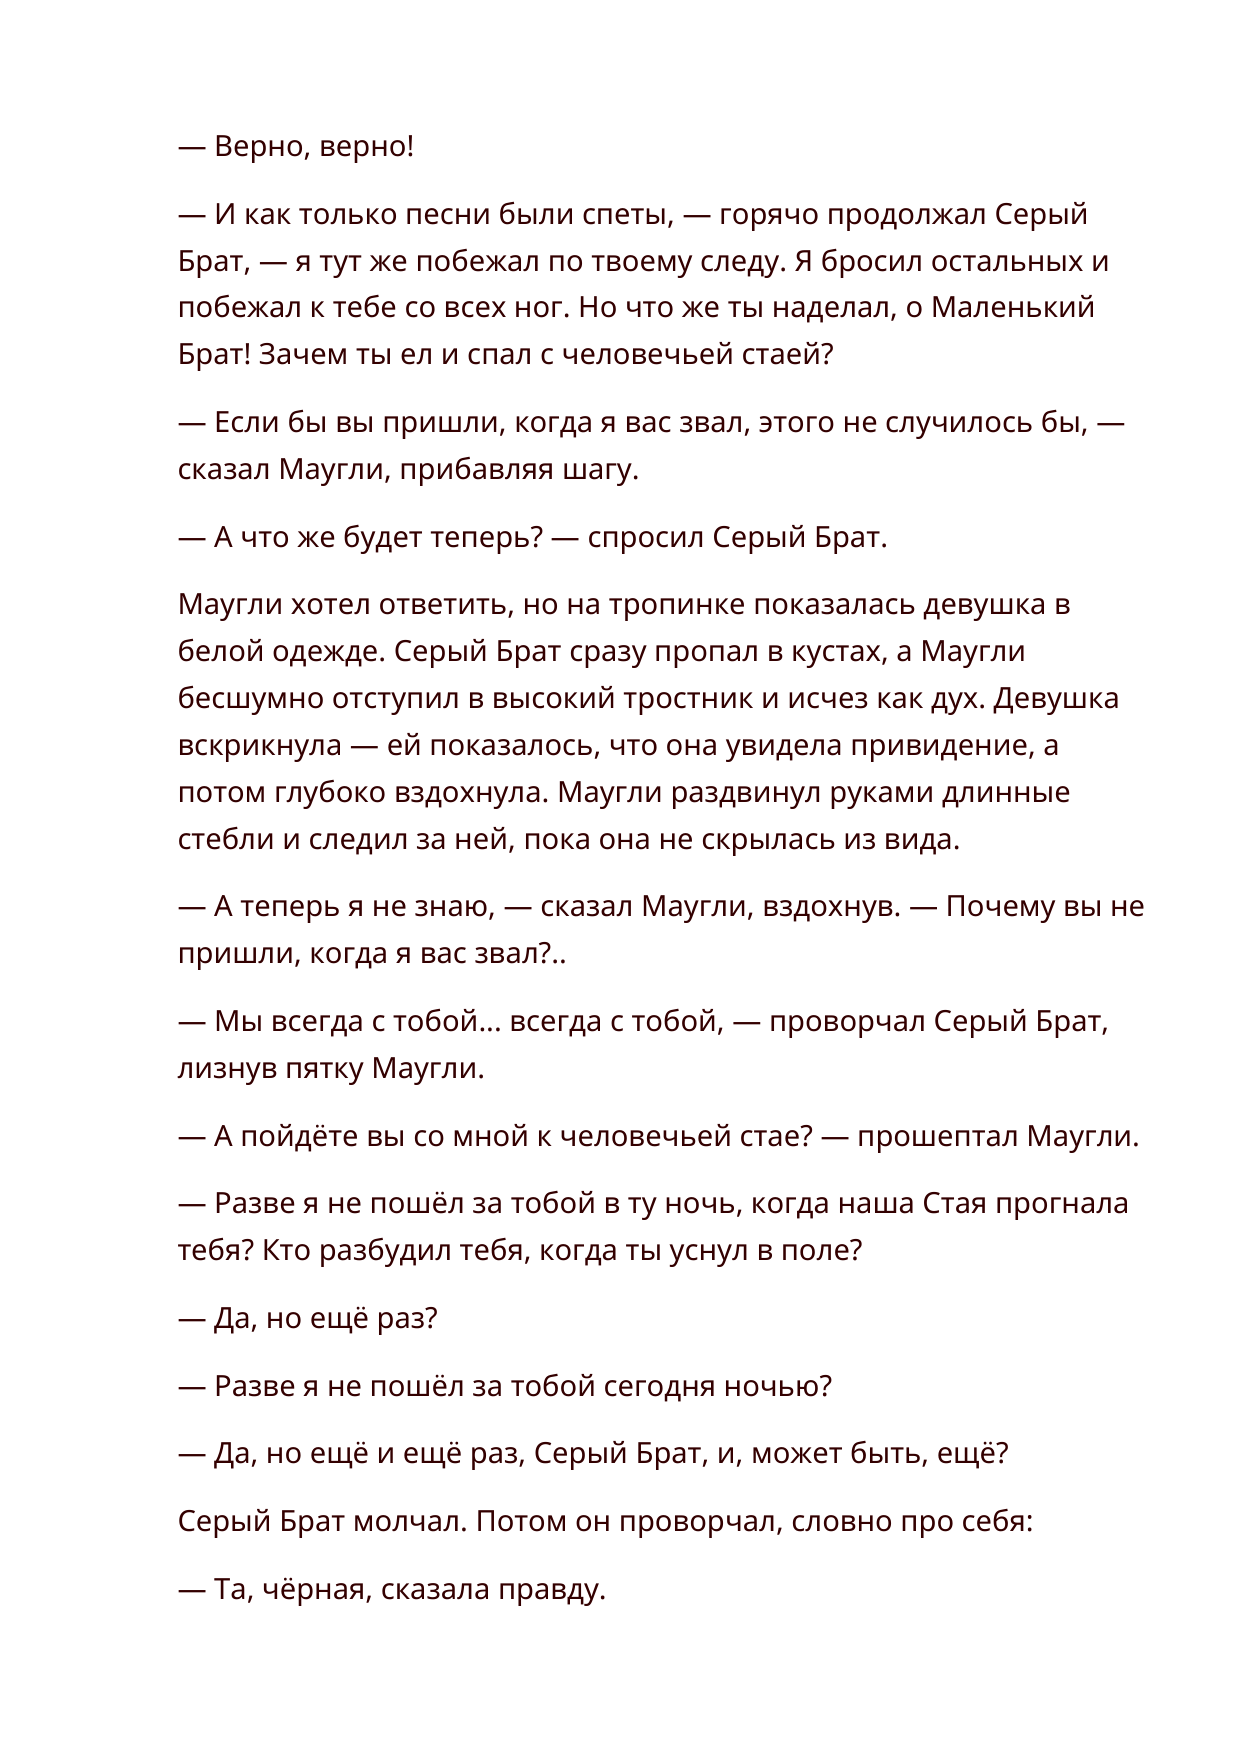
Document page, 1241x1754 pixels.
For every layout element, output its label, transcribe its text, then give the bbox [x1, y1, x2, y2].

text — Та, чёрная, сказала правду. [177, 1561, 1152, 1608]
text — Разве я не пошёл за тобой в ту ночь, когда наша Стая прогнала тебя? Кто разбудил тебя, когда ты уснул в поле? [177, 1175, 1152, 1269]
text — А что же будет теперь? — спросил Серый Брат. [177, 509, 1152, 556]
text Серый Брат молчал. Потом он проворчал, словно про себя: [177, 1493, 1152, 1540]
text — Разве я не пошёл за тобой сегодня ночью? [177, 1358, 1152, 1404]
text — А теперь я не знаю, — сказал Маугли, вздохнув. — Почему вы не пришли, когда я вас звал?.. [177, 878, 1152, 972]
text — И как только песни были спеты, — горячо продолжал Серый Брат, — я тут же побежал по твоему следу. Я бросил остальных и побежал к тебе со всех ног. Но что же ты наделал, о Маленький Брат! Зачем ты ел и спал с человечьей стаей? [177, 186, 1152, 373]
text Маугли хотел ответить, но на тропинке показалась девушка в белой одежде. Серый Брат сразу пропал в кустах, а Маугли бесшумно отступил в высокий тростник и исчез как дух. Девушка вскрикнула — ей показалось, что она увидела привидение, а потом глубоко вздохнула. Маугли раздвинул руками длинные стебли и следил за ней, пока она не скрылась из вида. [177, 576, 1152, 858]
text — Да, но ещё и ещё раз, Серый Брат, и, может быть, ещё? [177, 1425, 1152, 1472]
text — Да, но ещё раз? [177, 1290, 1152, 1337]
text — А пойдёте вы со мной к человечьей стае? — прошептал Маугли. [177, 1108, 1152, 1154]
text — Верно, верно! [177, 118, 1152, 165]
text — Если бы вы пришли, когда я вас звал, этого не случилось бы, — сказал Маугли, прибавляя шагу. [177, 394, 1152, 488]
text — Мы всегда с тобой... всегда с тобой, — проворчал Серый Брат, лизнув пятку Маугли. [177, 993, 1152, 1087]
